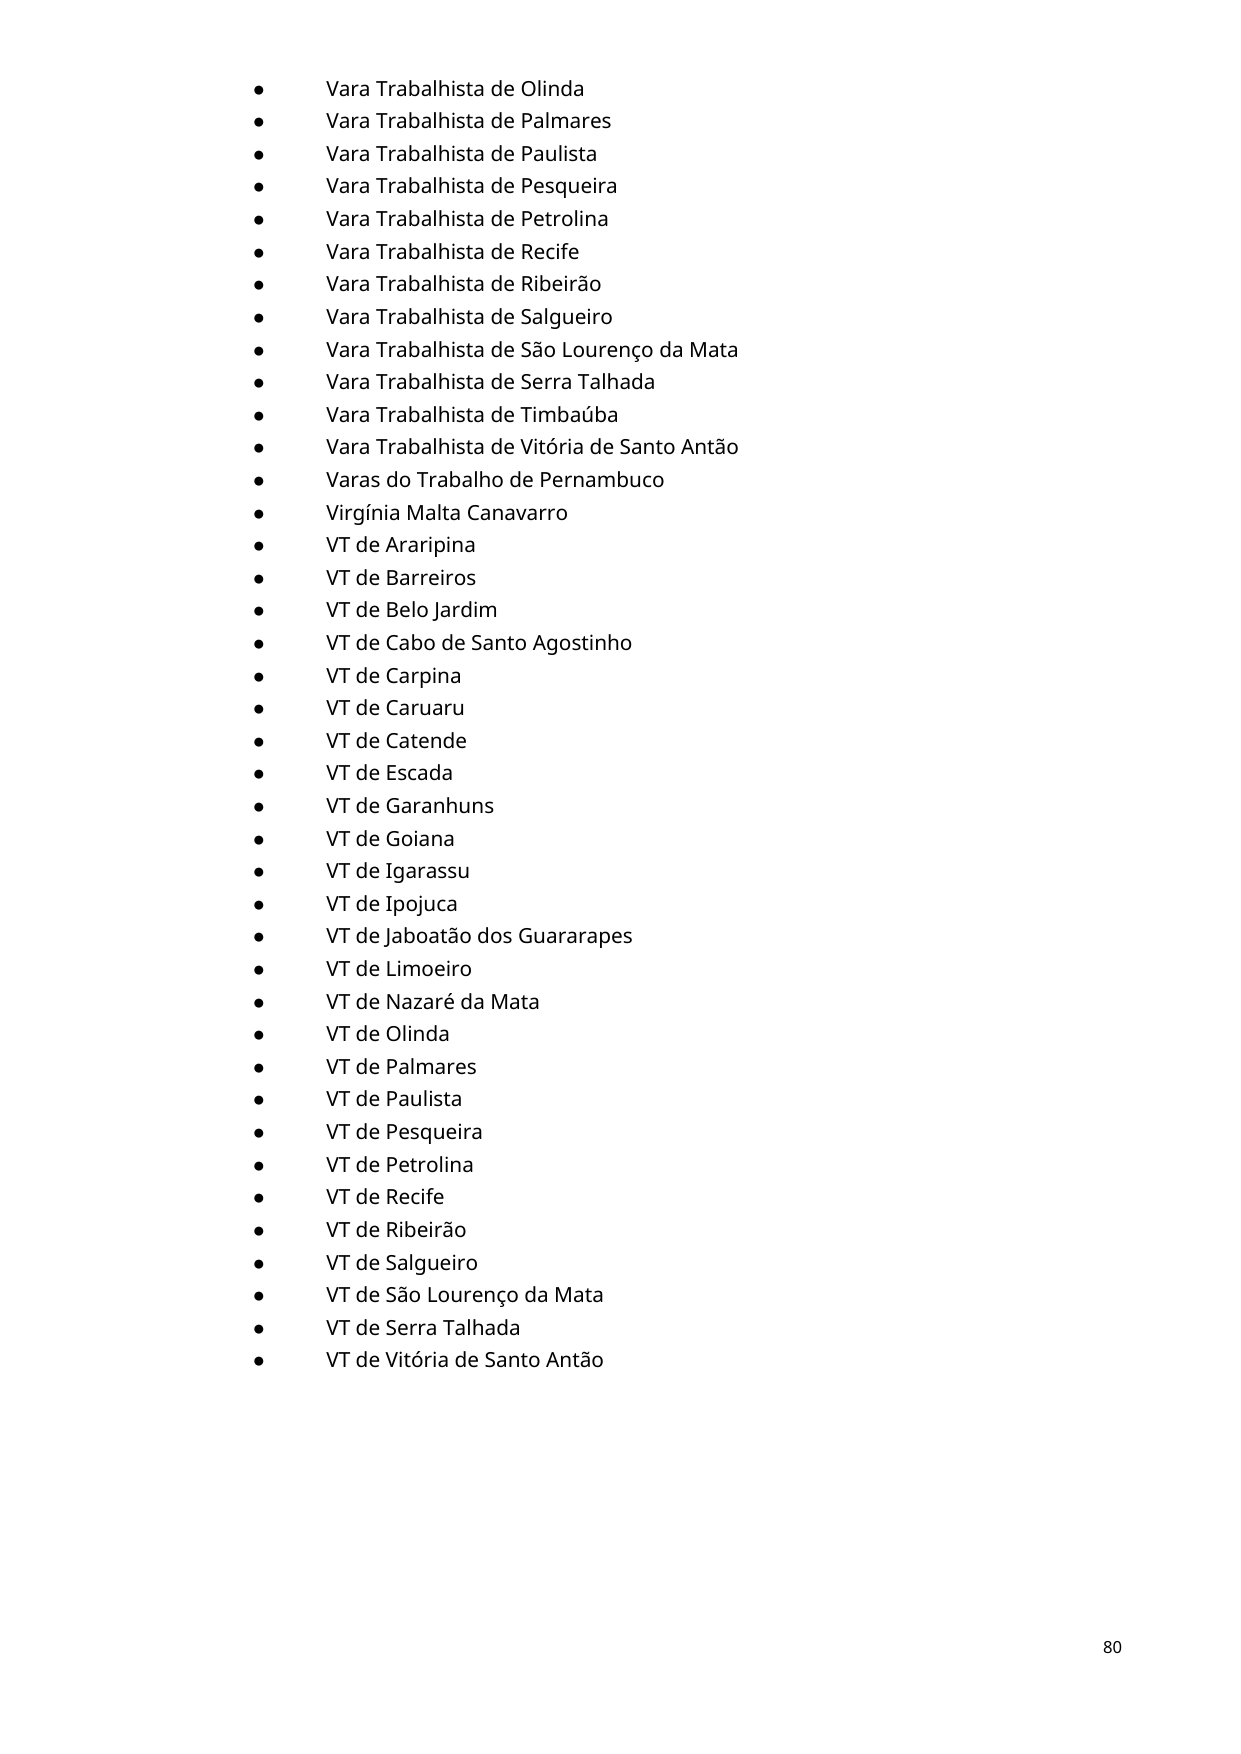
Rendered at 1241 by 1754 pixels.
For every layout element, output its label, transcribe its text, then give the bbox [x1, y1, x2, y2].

list VT de Ipojuca [252, 889, 1122, 917]
list VT de Nazaré da Mata [252, 987, 1122, 1015]
list Vara Trabalhista de Timbaúba [252, 400, 1122, 428]
list Vara Trabalhista de Petrolina [252, 204, 1122, 233]
list Varas do Trabalho de Pernambuco [252, 465, 1122, 493]
list Vara Trabalhista de Serra Talhada [252, 367, 1122, 396]
list VT de Olinda [252, 1019, 1122, 1048]
list Vara Trabalhista de Ribeirão [252, 269, 1122, 298]
list VT de Caruaru [252, 693, 1122, 722]
list Vara Trabalhista de Salgueiro [252, 302, 1122, 331]
list VT de Carpina [252, 661, 1122, 689]
list Vara Trabalhista de Palmares [252, 106, 1122, 135]
list Vara Trabalhista de Pesqueira [252, 172, 1122, 200]
list VT de Araripina [252, 530, 1122, 559]
list VT de São Lourenço da Mata [252, 1280, 1122, 1309]
list VT de Barreiros [252, 563, 1122, 591]
list VT de Goiana [252, 824, 1122, 852]
list VT de Cabo de Santo Agostinho [252, 628, 1122, 657]
list VT de Ribeirão [252, 1215, 1122, 1243]
list VT de Recife [252, 1182, 1122, 1211]
list VT de Salgueiro [252, 1248, 1122, 1276]
list Vara Trabalhista de Paulista [252, 139, 1122, 167]
list VT de Vitória de Santo Antão [252, 1345, 1122, 1374]
list VT de Palmares [252, 1052, 1122, 1080]
list Vara Trabalhista de Vitória de Santo Antão [252, 432, 1122, 461]
list VT de Igarassu [252, 856, 1122, 885]
list VT de Pesqueira [252, 1117, 1122, 1146]
list VT de Limoeiro [252, 954, 1122, 983]
list Vara Trabalhista de Recife [252, 237, 1122, 265]
list VT de Paulista [252, 1084, 1122, 1113]
list VT de Belo Jardim [252, 596, 1122, 624]
list Vara Trabalhista de São Lourenço da Mata [252, 335, 1122, 363]
list VT de Serra Talhada [252, 1313, 1122, 1341]
list VT de Jaboatão dos Guararapes [252, 922, 1122, 950]
list Vara Trabalhista de Olinda [252, 74, 1122, 102]
list Virgínia Malta Canavarro [252, 498, 1122, 526]
list VT de Catende [252, 726, 1122, 754]
list VT de Escada [252, 758, 1122, 787]
list VT de Garanhuns [252, 791, 1122, 819]
list VT de Petrolina [252, 1150, 1122, 1178]
